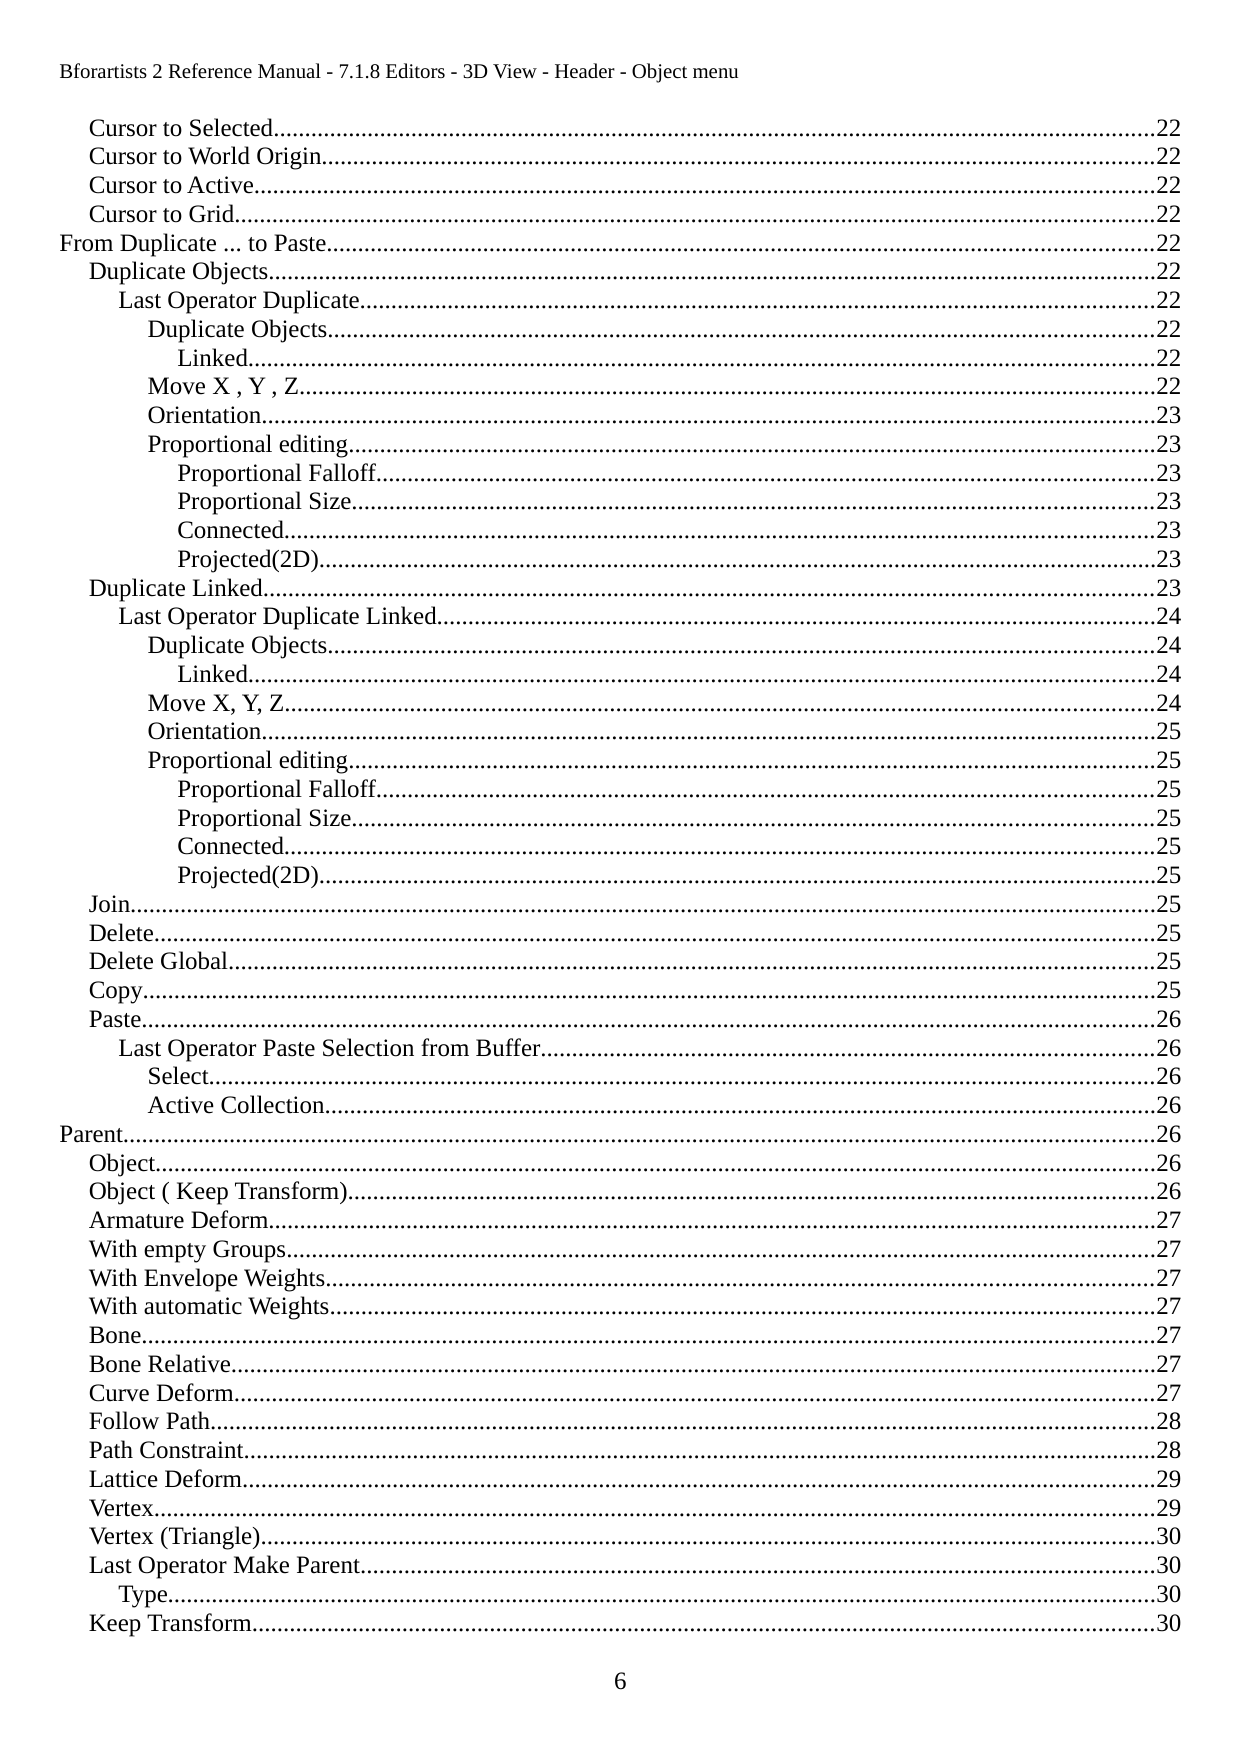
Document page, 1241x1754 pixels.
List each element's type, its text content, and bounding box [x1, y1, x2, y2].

text Cursor to World Origin 22 [88, 141, 1181, 170]
text Move X, Y, Z 24 [147, 688, 1181, 716]
text Delete 25 [88, 918, 1181, 946]
text Linked 24 [177, 659, 1181, 688]
text Bone Relative 27 [88, 1349, 1181, 1378]
text Connected 23 [177, 515, 1181, 544]
text Proportional Falloff 25 [177, 774, 1181, 803]
text With Envelope Weights 27 [88, 1263, 1181, 1291]
text Cursor to Active 22 [88, 170, 1181, 199]
text Orientation 25 [147, 716, 1181, 745]
text Proportional editing 25 [147, 745, 1181, 774]
text Connected 25 [177, 831, 1181, 860]
text Vertex (Triangle) 30 [88, 1521, 1181, 1550]
text Projected(2D) 25 [177, 860, 1181, 889]
text Last Operator Duplicate Linked 24 [118, 601, 1181, 630]
text Object 26 [88, 1148, 1181, 1176]
text With automatic Weights 27 [88, 1291, 1181, 1320]
text Active Collection 26 [147, 1090, 1181, 1119]
text Move X , Y , Z 22 [147, 371, 1181, 400]
text Proportional editing 23 [147, 429, 1181, 458]
text Curve Deform 27 [88, 1378, 1181, 1406]
text Linked 22 [177, 343, 1181, 371]
text Proportional Falloff 23 [177, 458, 1181, 486]
text Bone 27 [88, 1320, 1181, 1349]
text Duplicate Linked 23 [88, 573, 1181, 601]
text Duplicate Objects 22 [88, 256, 1181, 285]
text Path Constraint 28 [88, 1435, 1181, 1464]
text Proportional Size 23 [177, 486, 1181, 515]
text Projected(2D) 23 [177, 544, 1181, 573]
text Cursor to Grid 22 [88, 199, 1181, 228]
text Duplicate Objects 24 [147, 630, 1181, 659]
text From Duplicate ... to Paste 22 [59, 228, 1181, 256]
text Cursor to Selected 22 [88, 113, 1181, 141]
text Follow Path 28 [88, 1406, 1181, 1435]
text Select 26 [147, 1061, 1181, 1090]
text Object ( Keep Transform) 26 [88, 1176, 1181, 1205]
text Orientation 23 [147, 400, 1181, 429]
text Last Operator Paste Selection from Buffer 26 [118, 1033, 1181, 1061]
text Keep Transform 30 [88, 1608, 1181, 1636]
text Type 30 [118, 1579, 1181, 1608]
text Parent 26 [59, 1119, 1181, 1148]
text With empty Groups 27 [88, 1234, 1181, 1263]
text Vertex 29 [88, 1493, 1181, 1521]
text Duplicate Objects 22 [147, 314, 1181, 343]
text Paste 26 [88, 1004, 1181, 1033]
text Armature Deform 27 [88, 1205, 1181, 1234]
text Proportional Size 25 [177, 803, 1181, 831]
text Copy 25 [88, 975, 1181, 1004]
text Last Operator Duplicate 22 [118, 285, 1181, 314]
text Last Operator Make Parent 30 [88, 1550, 1181, 1579]
text Join 25 [88, 889, 1181, 918]
text Delete Global 25 [88, 946, 1181, 975]
text Lattice Deform 29 [88, 1464, 1181, 1493]
